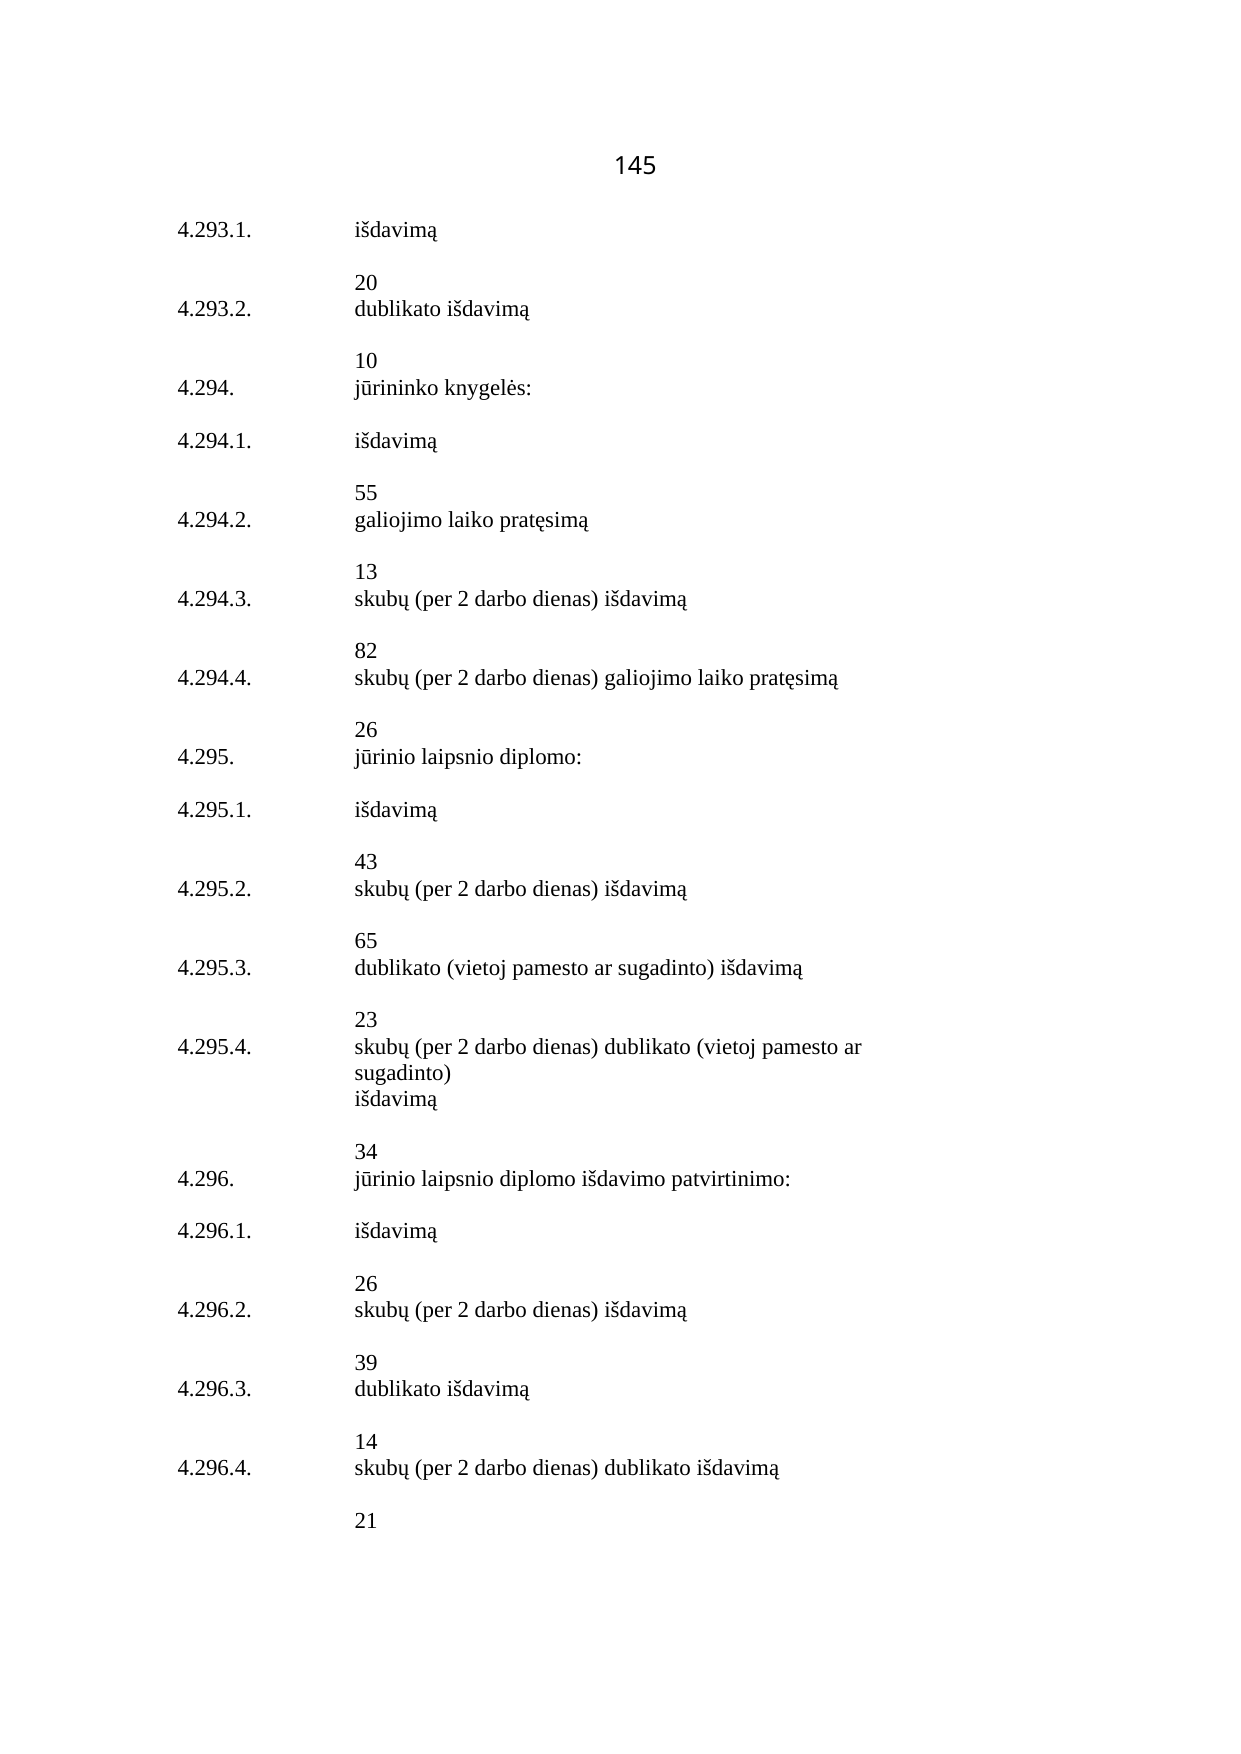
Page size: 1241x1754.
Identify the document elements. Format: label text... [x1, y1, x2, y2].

text 4.293.1. išdavimą 20 [177, 216, 945, 295]
text 4.296. jūrinio laipsnio diplomo išdavimo patvirtinimo: [177, 1164, 945, 1217]
text 4.296.2. skubų (per 2 darbo dienas) išdavimą 39 [177, 1296, 945, 1375]
text 4.295.1. išdavimą 43 [177, 796, 945, 875]
text 4.295.2. skubų (per 2 darbo dienas) išdavimą 65 [177, 875, 945, 954]
text 4.295.4. skubų (per 2 darbo dienas) dublikato (vietoj pamesto ar sugadinto) [177, 1033, 945, 1086]
text 4.294.1. išdavimą 55 [177, 427, 945, 506]
text 4.294.4. skubų (per 2 darbo dienas) galiojimo laiko pratęsimą 26 [177, 664, 945, 743]
text 4.296.4. skubų (per 2 darbo dienas) dublikato išdavimą 21 [177, 1454, 945, 1533]
text 4.294. jūrininko knygelės: [177, 374, 945, 427]
text 4.296.3. dublikato išdavimą 14 [177, 1375, 945, 1454]
text išdavimą 34 [354, 1086, 945, 1164]
text 4.294.2. galiojimo laiko pratęsimą 13 [177, 506, 945, 585]
text 4.294.3. skubų (per 2 darbo dienas) išdavimą 82 [177, 585, 945, 664]
text 4.293.2. dublikato išdavimą 10 [177, 295, 945, 374]
text 4.295. jūrinio laipsnio diplomo: [177, 743, 945, 796]
text 4.296.1. išdavimą 26 [177, 1217, 945, 1296]
text 4.295.3. dublikato (vietoj pamesto ar sugadinto) išdavimą 23 [177, 954, 945, 1033]
